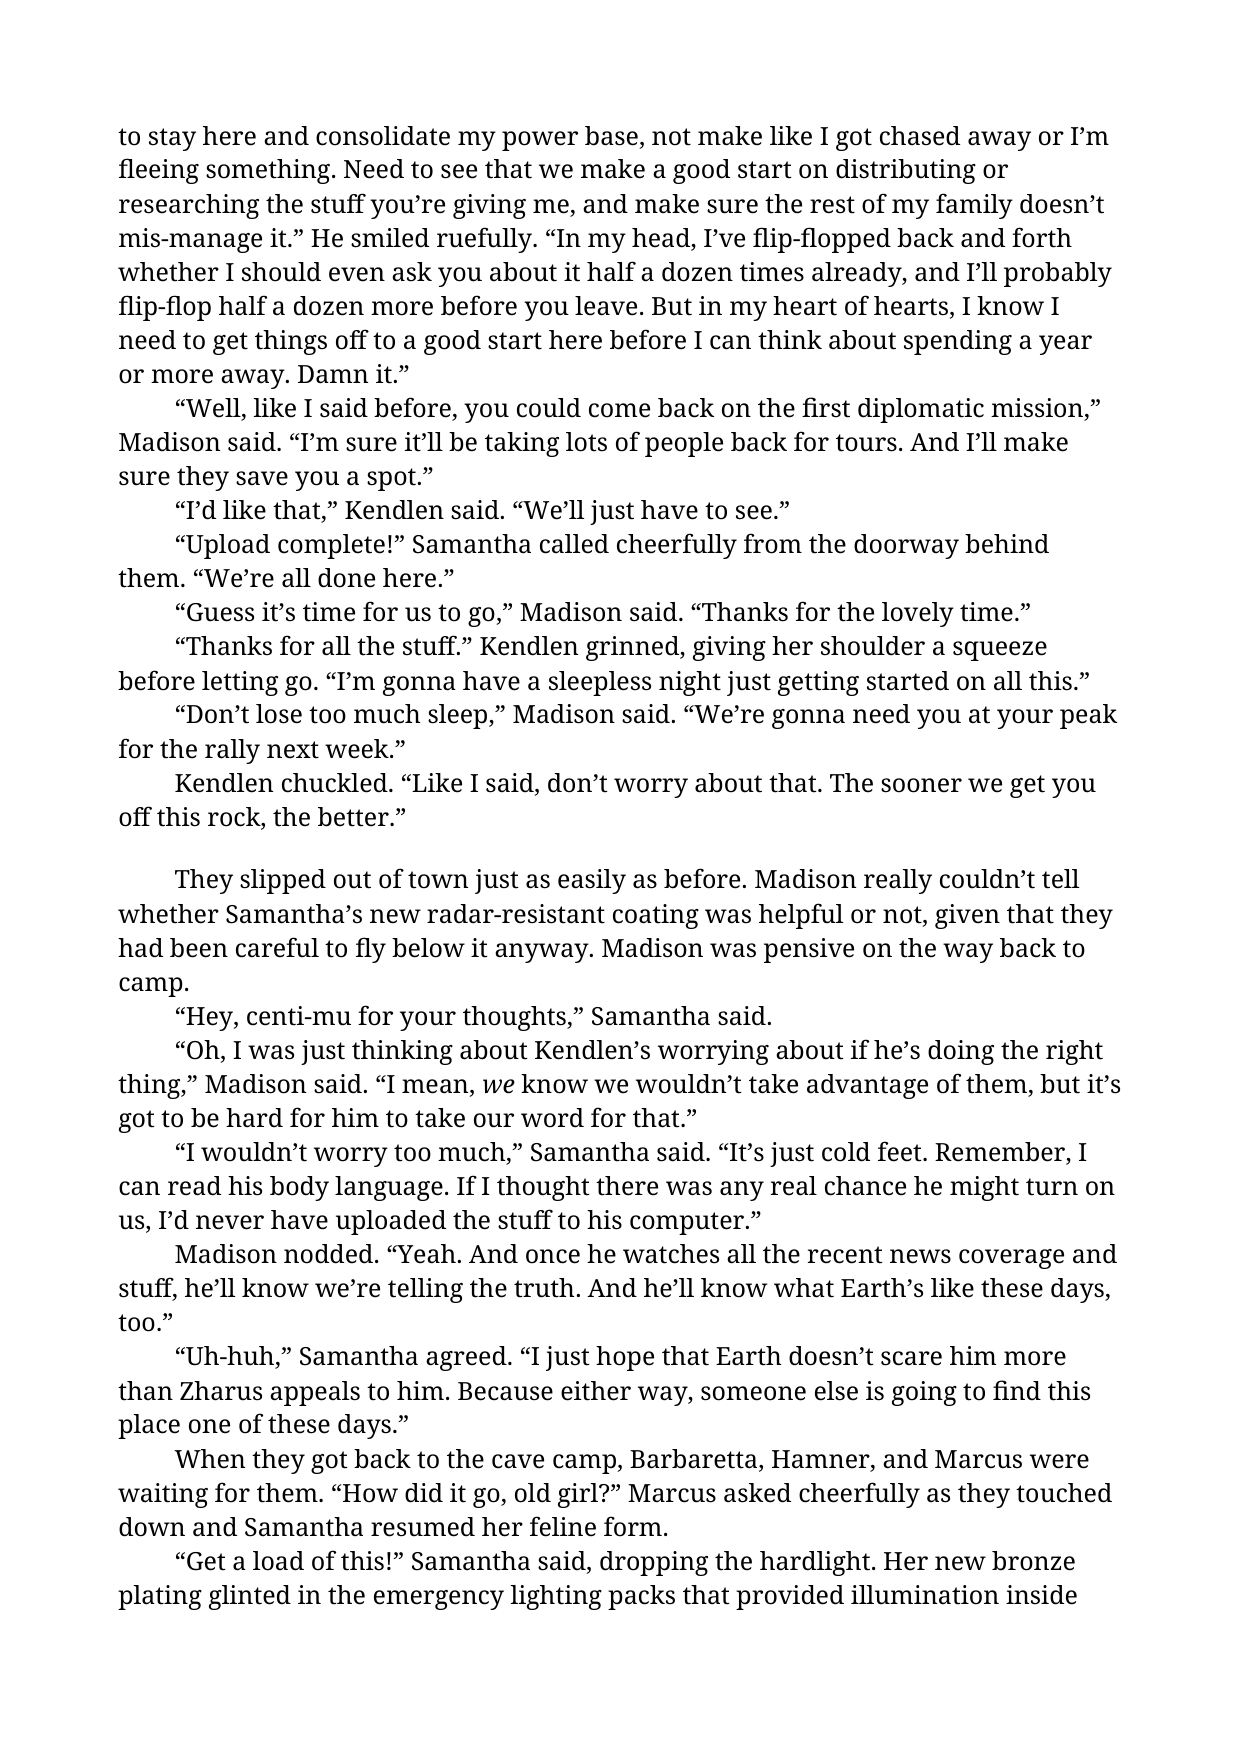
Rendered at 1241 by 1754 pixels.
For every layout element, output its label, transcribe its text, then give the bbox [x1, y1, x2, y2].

text They slipped out of town just as easily as before. Madison really couldn’t tell whether Samantha’s new radar-resistant coating was helpful or not, given that they had been careful to fly below it anyway. Madison was pensive on the way back to camp. [118, 862, 1122, 998]
text “Don’t lose too much sleep,” Madison said. “We’re gonna need you at your peak for the rally next week.” [118, 697, 1122, 765]
text “Uh-huh,” Samantha agreed. “I just hope that Earth doesn’t scare him more than Zharus appeals to him. Because either way, someone else is going to find this place one of these days.” [118, 1339, 1122, 1441]
text “Thanks for all the stuff.” Kendlen grinned, giving her shoulder a squeeze before letting go. “I’m gonna have a sleepless night just getting started on all this.” [118, 629, 1122, 697]
text “Oh, I was just thinking about Kendlen’s worrying about if he’s doing the right thing,” Madison said. “I mean, we know we wouldn’t take advantage of them, but it’s got to be hard for him to take our word for that.” [118, 1032, 1122, 1135]
text “Well, like I said before, you could come back on the first diplomatic mission,” Madison said. “I’m sure it’ll be taking lots of people back for tours. And I’ll make sure they save you a spot.” [118, 391, 1122, 493]
text “I’d like that,” Kendlen said. “We’ll just have to see.” [118, 493, 1122, 527]
text “Get a load of this!” Samantha said, dropping the hardlight. Her new bronze plating glinted in the emergency lighting packs that provided illumination inside [118, 1543, 1122, 1612]
text When they got back to the cave camp, Barbaretta, Hamner, and Marcus were waiting for them. “How did it go, old girl?” Marcus asked cheerfully as they touched down and Samantha resumed her feline form. [118, 1441, 1122, 1543]
text “Guess it’s time for us to go,” Madison said. “Thanks for the lovely time.” [118, 595, 1122, 629]
text “Hey, centi-mu for your thoughts,” Samantha said. [118, 998, 1122, 1032]
text Madison nodded. “Yeah. And once he watches all the recent news coverage and stuff, he’ll know we’re telling the truth. And he’ll know what Earth’s like these days, too.” [118, 1237, 1122, 1339]
text “Upload complete!” Samantha called cheerfully from the doorway behind them. “We’re all done here.” [118, 527, 1122, 595]
text Kendlen chuckled. “Like I said, don’t worry about that. The sooner we get you off this rock, the better.” [118, 765, 1122, 833]
text “I wouldn’t worry too much,” Samantha said. “It’s just cold feet. Remember, I can read his body language. If I thought there was any real chance he might turn on us, I’d never have uploaded the stuff to his computer.” [118, 1135, 1122, 1237]
text to stay here and consolidate my power base, not make like I got chased away or I’m fleeing something. Need to see that we make a good start on distributing or researching the stuff you’re giving me, and make sure the rest of my family doesn’t mis-manage it.” He smiled ruefully. “In my head, I’ve flip-flopped back and forth whether I should even ask you about it half a dozen times already, and I’ll probably flip-flop half a dozen more before you leave. But in my heart of hearts, I know I need to get things off to a good start here before I can think about spending a year or more away. Damn it.” [118, 118, 1122, 391]
